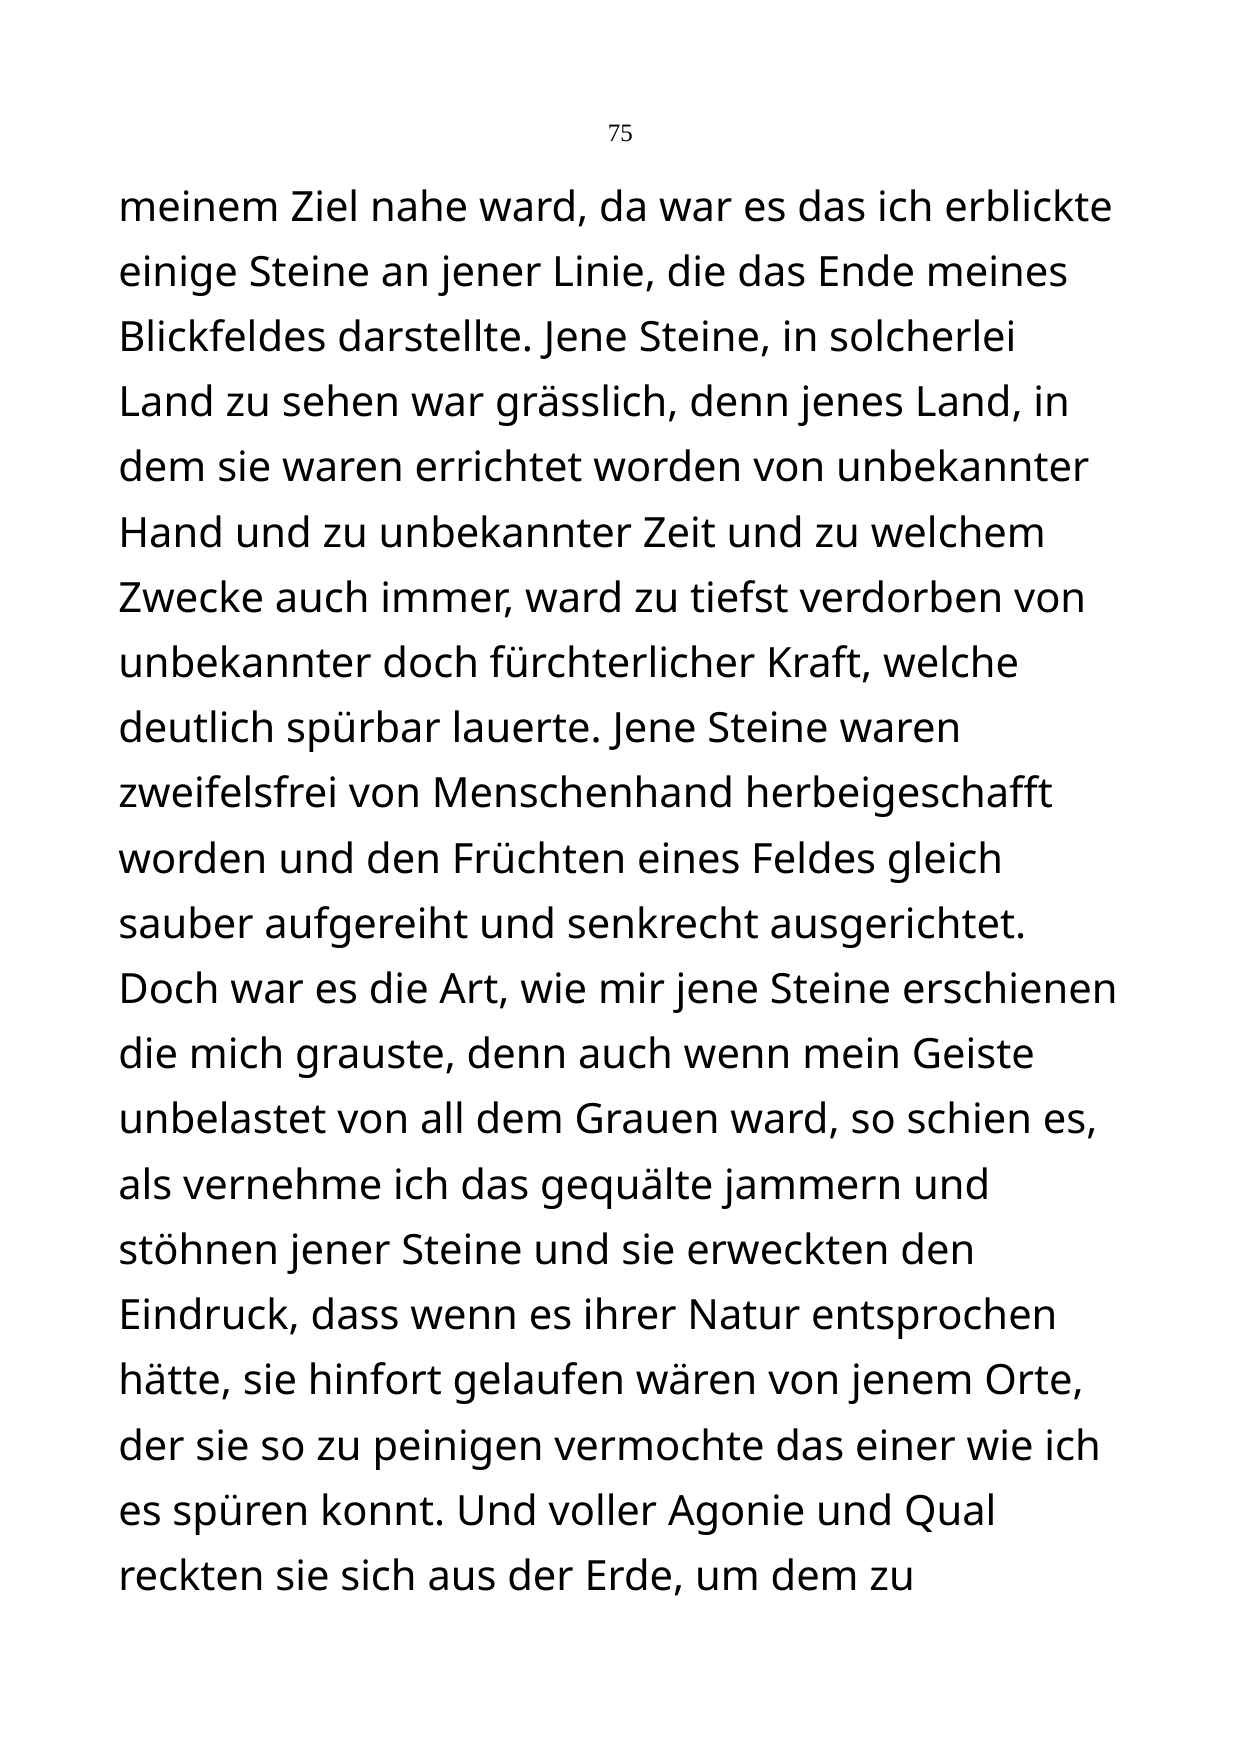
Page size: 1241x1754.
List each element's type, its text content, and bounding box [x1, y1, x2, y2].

text meinem Ziel nahe ward, da war es das ich erblickte einige Steine an jener Linie, die das Ende meines Blickfeldes darstellte. Jene Steine, in solcherlei Land zu sehen war grässlich, denn jenes Land, in dem sie waren errichtet worden von unbekannter Hand und zu unbekannter Zeit und zu welchem Zwecke auch immer, ward zu tiefst verdorben von unbekannter doch fürchterlicher Kraft, welche deutlich spürbar lauerte. Jene Steine waren zweifelsfrei von Menschenhand herbeigeschafft worden und den Früchten eines Feldes gleich sauber aufgereiht und senkrecht ausgerichtet. Doch war es die Art, wie mir jene Steine erschienen die mich grauste, denn auch wenn mein Geiste unbelastet von all dem Grauen ward, so schien es, als vernehme ich das gequälte jammern und stöhnen jener Steine und sie erweckten den Eindruck, dass wenn es ihrer Natur entsprochen hätte, sie hinfort gelaufen wären von jenem Orte, der sie so zu peinigen vermochte das einer wie ich es spüren konnt. Und voller Agonie und Qual reckten sie sich aus der Erde, um dem zu [118, 176, 1122, 1602]
